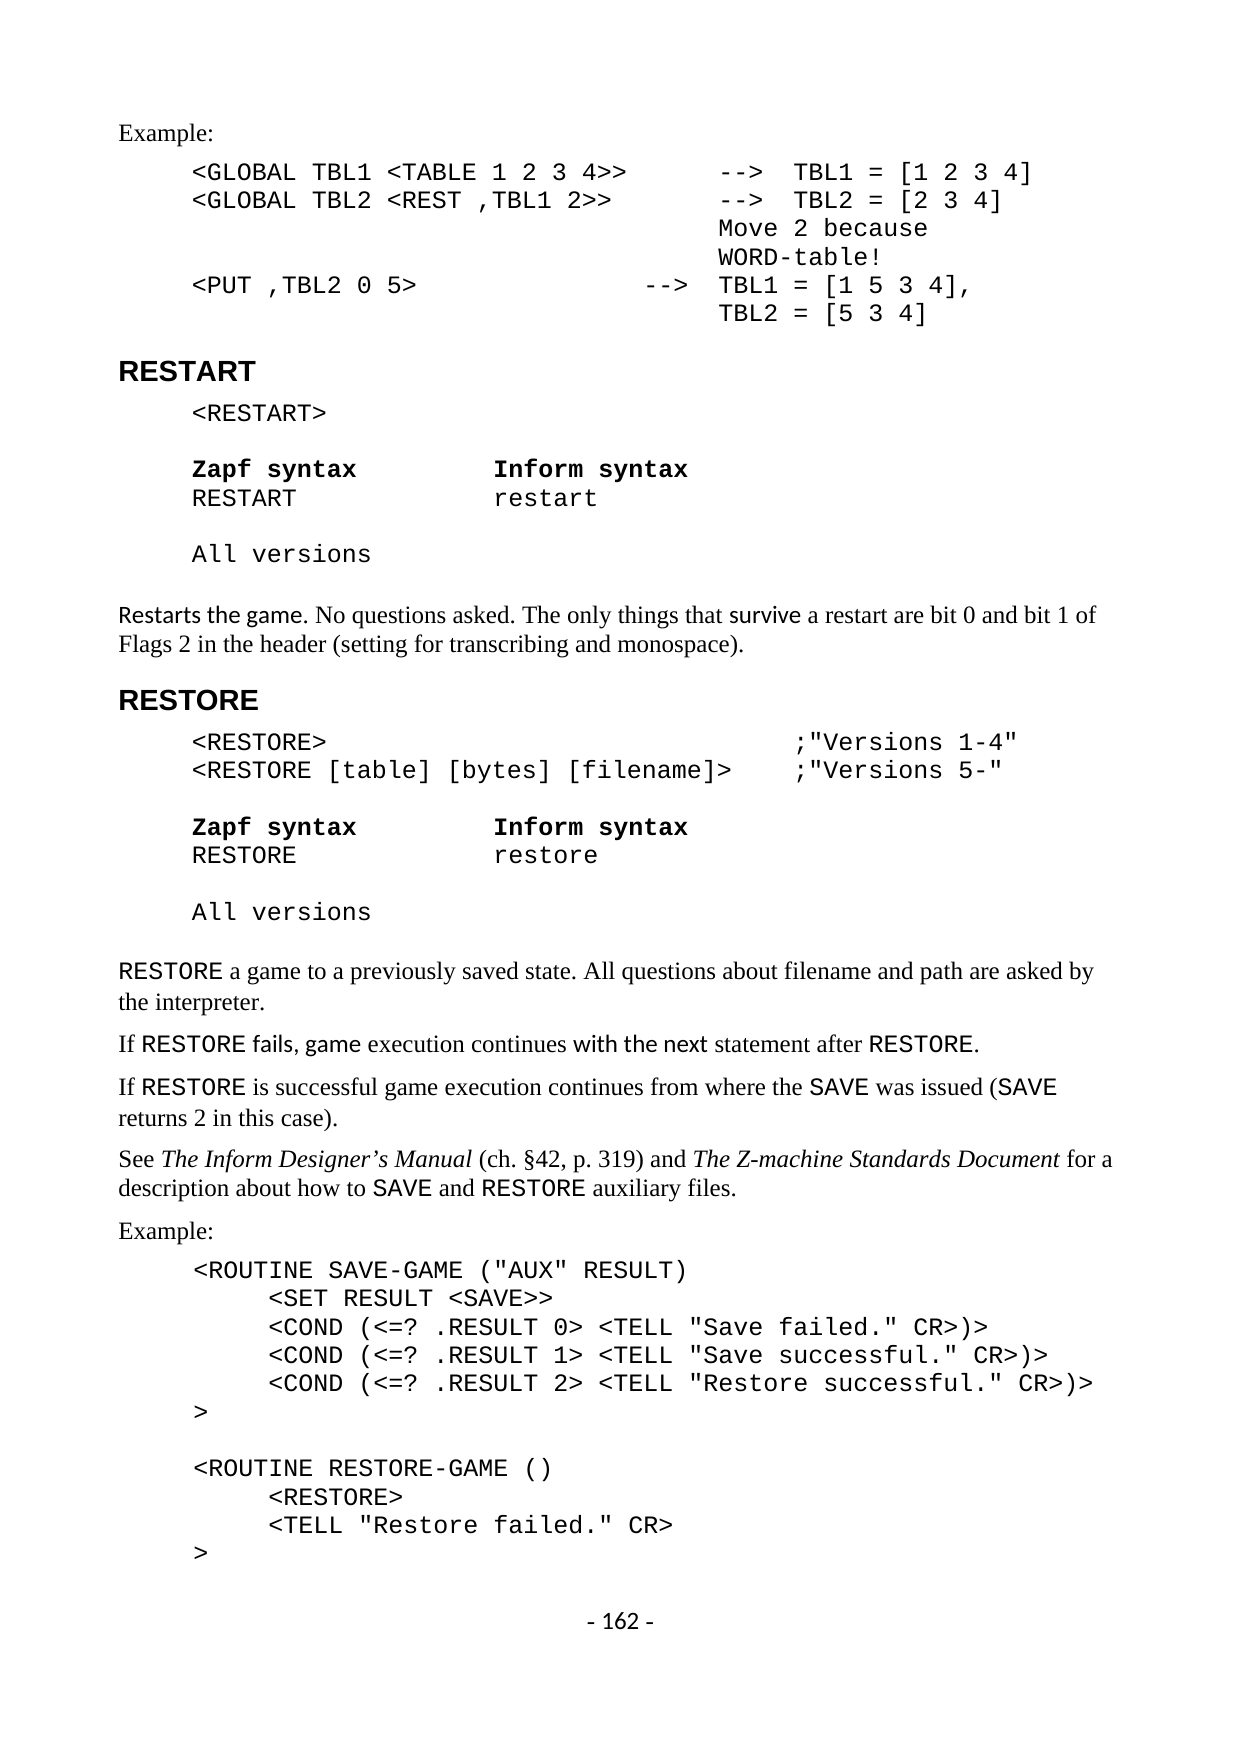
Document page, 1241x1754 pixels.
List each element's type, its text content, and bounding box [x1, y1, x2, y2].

text Restarts the game. No questions asked. The only things that survive a restart are bit 0 and bit 1 of Flags 2 in the header (setting for transcribing and monospace). [118, 599, 1122, 658]
text RESTART restart [192, 485, 1122, 514]
text All versions [192, 542, 1122, 570]
text See The Inform Designer’s Manual (ch. §42, p. 319) and The Z-machine Standards Document for a description about how to SAVE and RESTORE auxiliary files. [118, 1144, 1122, 1204]
subtitle RESTART [43, 354, 1122, 388]
text <GLOBAL TBL1 <TABLE 1 2 3 4>> --> TBL1 = [1 2 3 4] <GLOBAL TBL2 <REST ,TBL1 2>> --> TBL2 = [2 3 4] Move 2 because WORD-table! <PUT ,TBL2 0 5> --> TBL1 = [1 5 3 4], TBL2 = [5 3 4] [192, 159, 1122, 329]
text RESTORE restore [192, 842, 1122, 871]
text Example: [118, 1216, 1122, 1245]
text <RESTORE> ;"Versions 1-4" <RESTORE [table] [bytes] [filename]> ;"Versions 5-" [192, 729, 1122, 786]
text Zapf syntax Inform syntax [192, 814, 1122, 842]
text Example: [118, 118, 1122, 147]
text If RESTORE fails, game execution continues with the next statement after RESTORE. [118, 1028, 1122, 1059]
text <RESTART> [192, 400, 1122, 429]
text RESTORE a game to a previously saved state. All questions about filename and path are asked by the interpreter. [118, 956, 1122, 1015]
text All versions [192, 899, 1122, 927]
text <ROUTINE SAVE-GAME ("AUX" RESULT) <SET RESULT <SAVE>> <COND (<=? .RESULT 0> <TELL "Save failed." CR>)> <COND (<=? .RESULT 1> <TELL "Save successful." CR>)> <COND (<=? .RESULT 2> <TELL "Restore successful." CR>)> > <ROUTINE RESTORE-GAME () <RESTORE> <TELL "Restore failed." CR> > [118, 1257, 1122, 1569]
text If RESTORE is successful game execution continues from where the SAVE was issued (SAVE returns 2 in this case). [118, 1072, 1122, 1132]
subtitle RESTORE [43, 683, 1122, 717]
text Zapf syntax Inform syntax [192, 457, 1122, 485]
